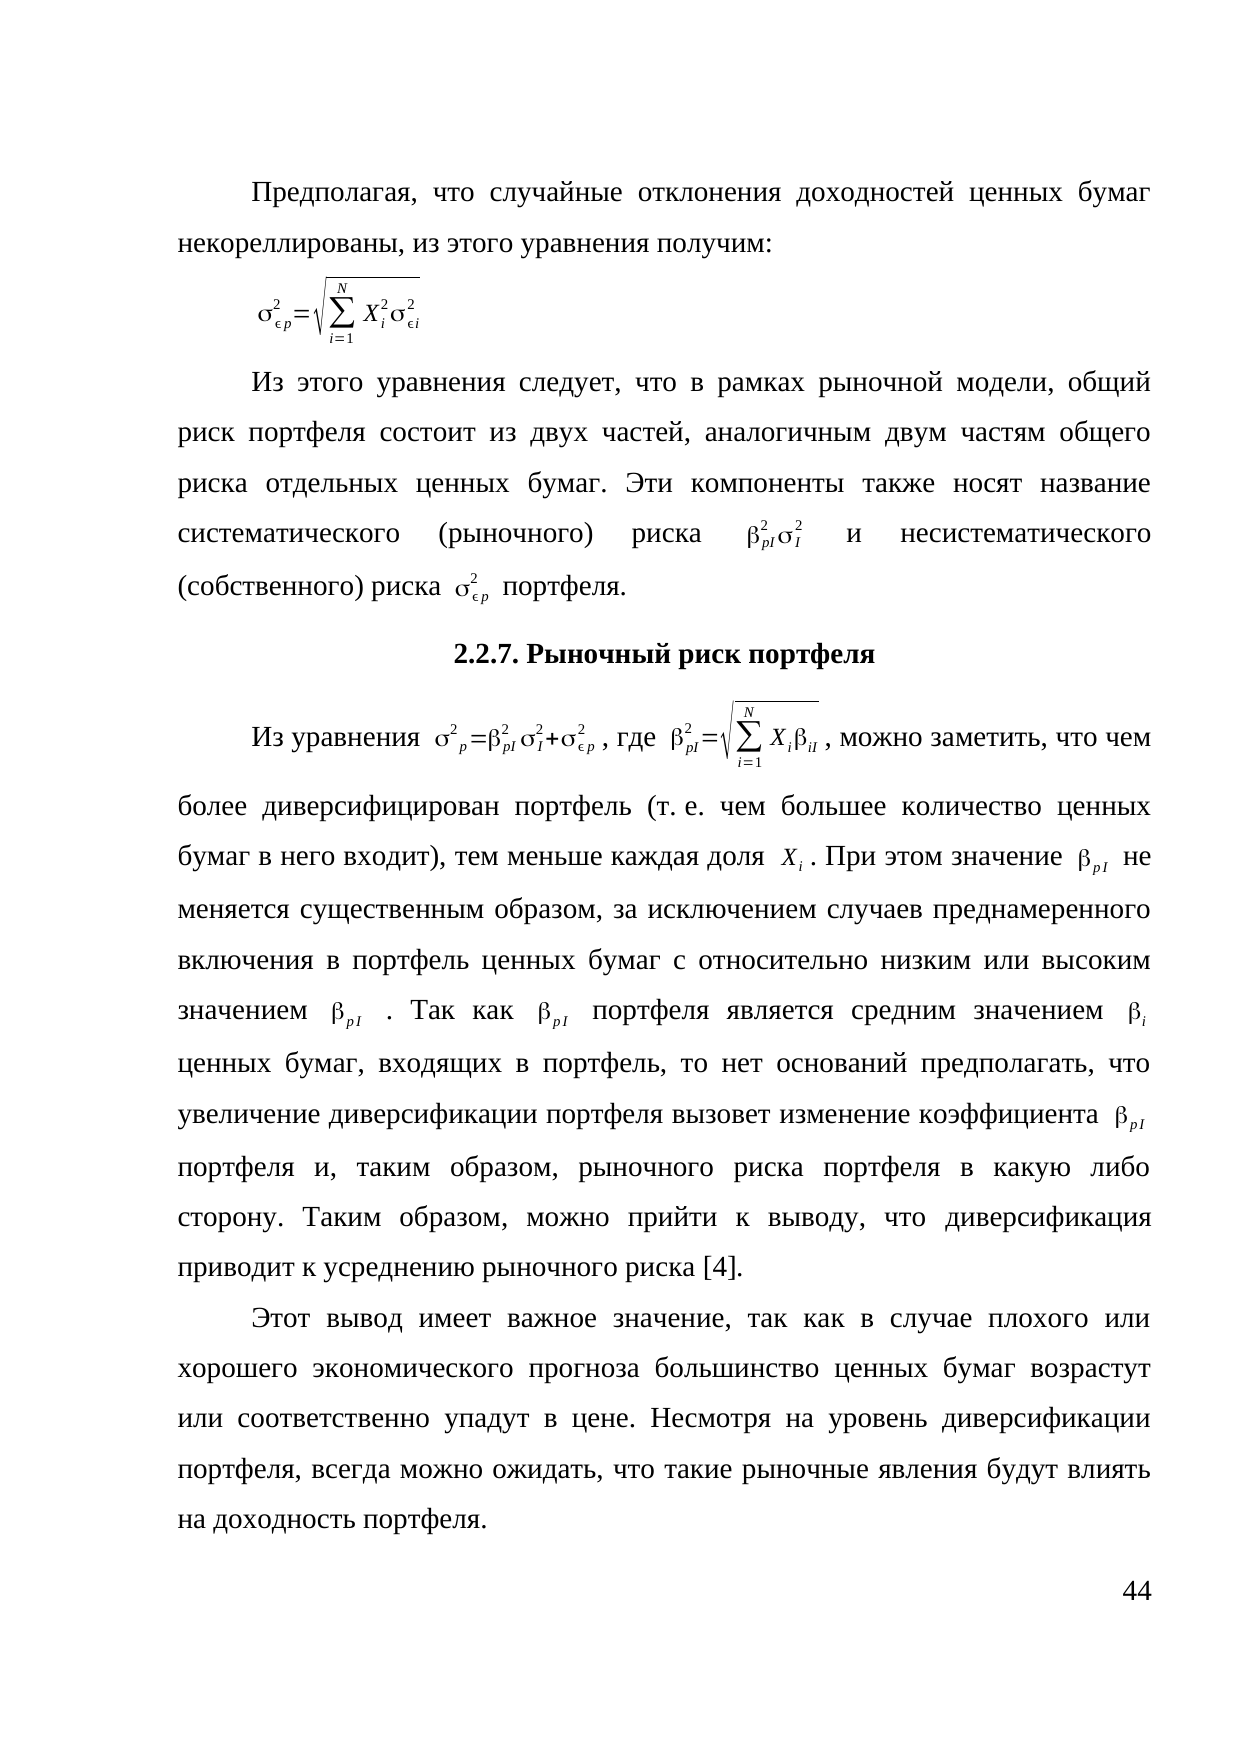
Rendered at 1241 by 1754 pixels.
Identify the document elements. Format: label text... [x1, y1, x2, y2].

text Этот вывод имеет важное значение, так как в случае плохого или хорошего экономического прогноза большинство ценных бумаг возрастут или соответственно упадут в цене. Несмотря на уровень диверсификации портфеля, всегда можно ожидать, что такие рыночные явления будут влиять на доходность портфеля. [177, 1300, 1152, 1534]
text Из этого уравнения следует, что в рамках рыночной модели, общий риск портфеля состоит из двух частей, аналогичным двум частям общего риска отдельных ценных бумаг. Эти компоненты также носят название систематического (рыночного) риска и несистематического (собственного) риска портфеля. [177, 364, 1152, 605]
text Из уравнения , где , можно заметить, что чем более диверсифицирован портфель (т. е. чем большее количество ценных бумаг в него входит), тем меньше каждая доля . При этом значение не меняется существенным образом, за исключением случаев преднамеренного включения в портфель ценных бумаг с относительно низким или высоким значением . Так как портфеля является средним значением ценных бумаг, входящих в портфель, то нет оснований предполагать, что увеличение диверсификации портфеля вызовет изменение коэффициента портфеля и, таким образом, рыночного риска портфеля в какую либо сторону. Таким образом, можно прийти к выводу, что диверсификация приводит к усреднению рыночного риска [4]. [177, 699, 1152, 1283]
subtitle 2.2.7. Рыночный риск портфеля [177, 636, 1152, 670]
text Предполагая, что случайные отклонения доходностей ценных бумаг некореллированы, из этого уравнения получим: [177, 174, 1152, 258]
